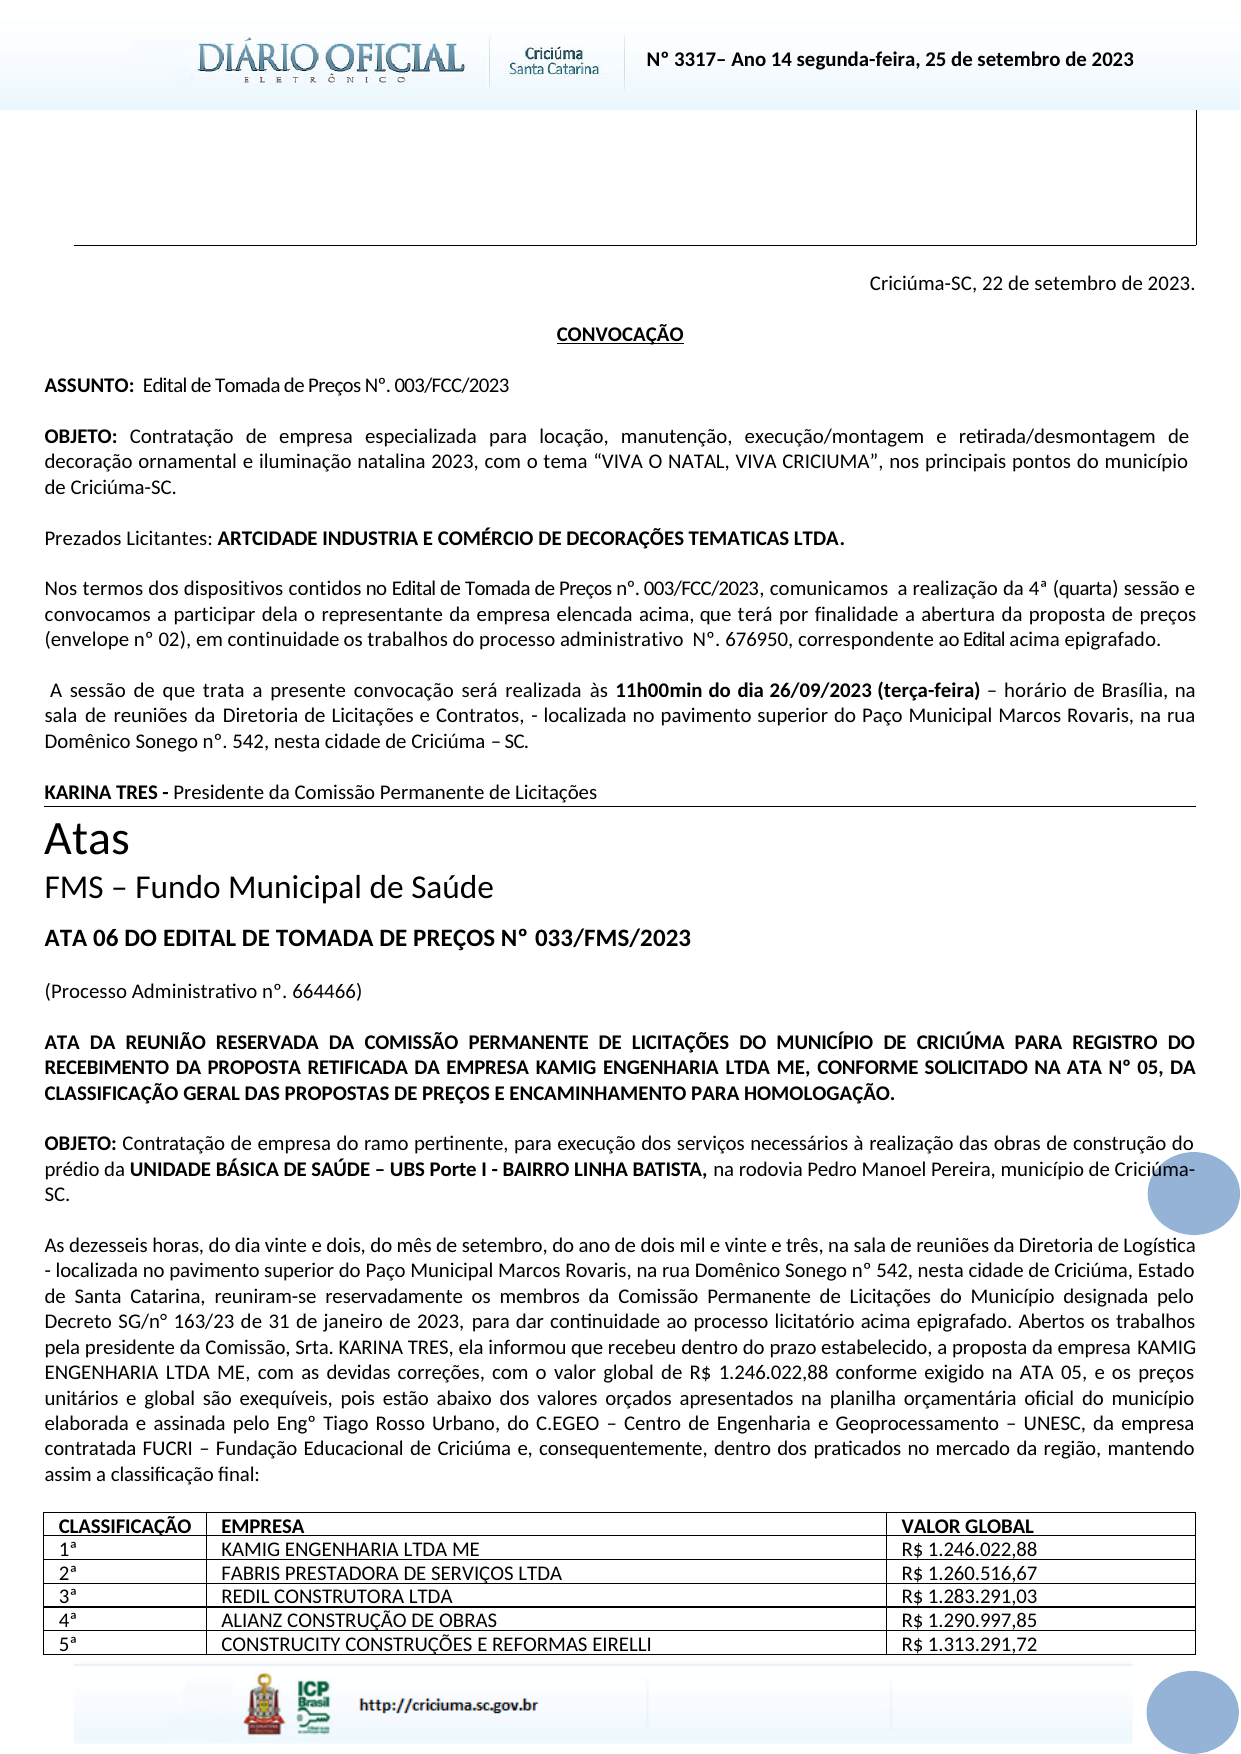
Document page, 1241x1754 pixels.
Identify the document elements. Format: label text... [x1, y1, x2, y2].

table_cell FABRIS PRESTADORA DE SERVIÇOS LTDA [207, 1560, 886, 1583]
text Nos termos dos dispositivos contidos no Edital de Tomada de Preços nº. 003/FCC/2023, comunicamos a realização da 4ª (quarta) sessão e convocamos a participar dela o representante da empresa elencada acima, que terá por finalidade a abertura da proposta de preços (envelope nº 02), em continuidade os trabalhos do processo administrativo Nº. 676950, correspondente ao Edital acima epigrafado. [44, 576, 1196, 652]
table_cell R$ 1.290.997,85 [887, 1608, 1195, 1630]
text Prezados Licitantes: ARTCIDADE INDUSTRIA E COMÉRCIO DE DECORAÇÕES TEMATICAS LTDA. [44, 525, 1197, 550]
table_cell KAMIG ENGENHARIA LTDA ME [207, 1536, 886, 1559]
table_cell 4ª [44, 1608, 206, 1630]
text OBJETO: Contratação de empresa do ramo pertinente, para execução dos serviços necessários à realização das obras de construção do prédio da UNIDADE BÁSICA DE SAÚDE – UBS Porte I - BAIRRO LINHA BATISTA, na rodovia Pedro Manoel Pereira, município de Criciúma-SC. [44, 1131, 1196, 1207]
table_cell 1ª [44, 1536, 206, 1559]
text ATA 06 DO EDITAL DE TOMADA DE PREÇOS Nº 033/FMS/2023 [44, 922, 1196, 953]
table_cell R$ 1.283.291,03 [887, 1584, 1195, 1606]
text (Processo Administrativo nº. 664466) [44, 978, 1196, 1003]
table_cell ALIANZ CONSTRUÇÃO DE OBRAS [207, 1608, 886, 1630]
table_cell R$ 1.246.022,88 [887, 1536, 1195, 1559]
table_cell 3ª [44, 1584, 206, 1606]
table_cell CONSTRUCITY CONSTRUÇÕES E REFORMAS EIRELLI [207, 1631, 886, 1654]
text Atas [44, 807, 1196, 866]
table_cell R$ 1.260.516,67 [887, 1560, 1195, 1583]
table_header EMPRESA [207, 1513, 886, 1535]
table_cell 2ª [44, 1560, 206, 1583]
text CONVOCAÇÃO [44, 321, 1196, 347]
text OBJETO: Contratação de empresa especializada para locação, manutenção, execução/montagem e retirada/desmontagem de decoração ornamental e iluminação natalina 2023, com o tema “VIVA O NATAL, VIVA CRICIUMA”, nos principais pontos do município de Criciúma-SC. [44, 423, 1191, 499]
table_cell REDIL CONSTRUTORA LTDA [207, 1584, 886, 1606]
table_header VALOR GLOBAL [887, 1513, 1195, 1535]
text ATA DA REUNIÃO RESERVADA DA COMISSÃO PERMANENTE DE LICITAÇÕES DO MUNICÍPIO DE CRICIÚMA PARA REGISTRO DO RECEBIMENTO DA PROPOSTA RETIFICADA DA EMPRESA KAMIG ENGENHARIA LTDA ME, CONFORME SOLICITADO NA ATA Nº 05, DA CLASSIFICAÇÃO GERAL DAS PROPOSTAS DE PREÇOS E ENCAMINHAMENTO PARA HOMOLOGAÇÃO. [44, 1029, 1196, 1105]
text A sessão de que trata a presente convocação será realizada às 11h00min do dia 26/09/2023 (terça-feira) – horário de Brasília, na sala de reuniões da Diretoria de Licitações e Contratos, - localizada no pavimento superior do Paço Municipal Marcos Rovaris, na rua Domênico Sonego nº. 542, nesta cidade de Criciúma – SC. [44, 677, 1196, 753]
table_cell 5ª [44, 1631, 206, 1654]
text KARINA TRES - Presidente da Comissão Permanente de Licitações [44, 779, 1196, 806]
text Criciúma-SC, 22 de setembro de 2023. [44, 271, 1196, 296]
text As dezesseis horas, do dia vinte e dois, do mês de setembro, do ano de dois mil e vinte e três, na sala de reuniões da Diretoria de Logística - localizada no pavimento superior do Paço Municipal Marcos Rovaris, na rua Domênico Sonego nº 542, nesta cidade de Criciúma, Estado de Santa Catarina, reuniram-se reservadamente os membros da Comissão Permanente de Licitações do Município designada pelo Decreto SG/n° 163/23 de 31 de janeiro de 2023, para dar continuidade ao processo licitatório acima epigrafado. Abertos os trabalhos pela presidente da Comissão, Srta. KARINA TRES, ela informou que recebeu dentro do prazo estabelecido, a proposta da empresa KAMIG ENGENHARIA LTDA ME, com as devidas correções, com o valor global de R$ 1.246.022,88 conforme exigido na ATA 05, e os preços unitários e global são exequíveis, pois estão abaixo dos valores orçados apresentados na planilha orçamentária oficial do município elaborada e assinada pelo Engº Tiago Rosso Urbano, do C.EGEO – Centro de Engenharia e Geoprocessamento – UNESC, da empresa contratada FUCRI – Fundação Educacional de Criciúma e, consequentemente, dentro dos praticados no mercado da região, mantendo assim a classificação final: [44, 1232, 1196, 1486]
table_cell R$ 1.313.291,72 [887, 1631, 1195, 1654]
text ASSUNTO: Edital de Tomada de Preços Nº. 003/FCC/2023 [44, 372, 1199, 398]
text FMS – Fundo Municipal de Saúde [44, 866, 1196, 907]
table_header CLASSIFICAÇÃO [44, 1513, 206, 1535]
